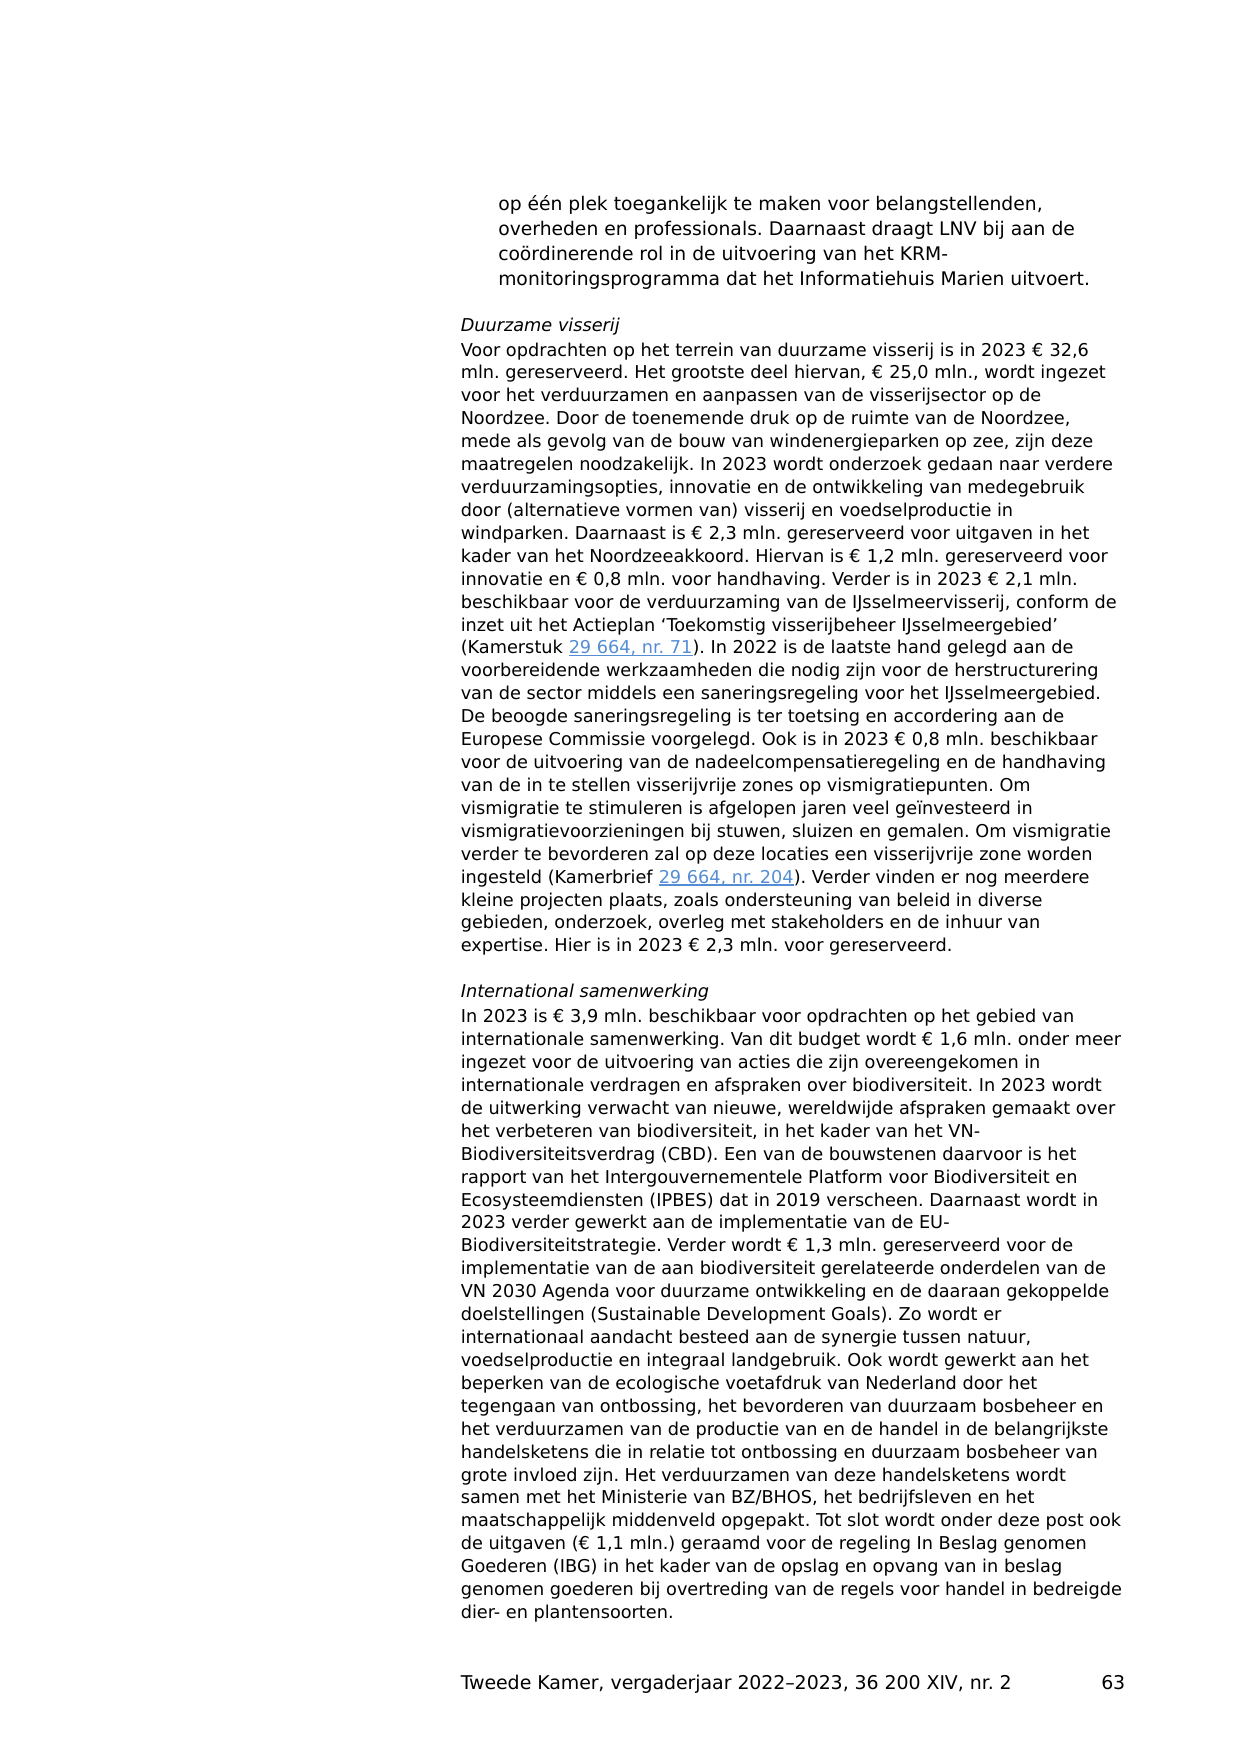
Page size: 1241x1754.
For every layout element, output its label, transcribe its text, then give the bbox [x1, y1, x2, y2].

text In 2023 is € 3,9 mln. beschikbaar voor opdrachten op het gebied van internationale samenwerking. Van dit budget wordt € 1,6 mln. onder meer ingezet voor de uitvoering van acties die zijn overeengekomen in internationale verdragen en afspraken over biodiversiteit. In 2023 wordt de uitwerking verwacht van nieuwe, wereldwijde afspraken gemaakt over het verbeteren van biodiversiteit, in het kader van het VN-Biodiversiteitsverdrag (CBD). Een van de bouwstenen daarvoor is het rapport van het Intergouvernementele Platform voor Biodiversiteit en Ecosysteemdiensten (IPBES) dat in 2019 verscheen. Daarnaast wordt in 2023 verder gewerkt aan de implementatie van de EU-Biodiversiteitstrategie. Verder wordt € 1,3 mln. gereserveerd voor de implementatie van de aan biodiversiteit gerelateerde onderdelen van de VN 2030 Agenda voor duurzame ontwikkeling en de daaraan gekoppelde doelstellingen (Sustainable Development Goals). Zo wordt er internationaal aandacht besteed aan de synergie tussen natuur, voedselproductie en integraal landgebruik. Ook wordt gewerkt aan het beperken van de ecologische voetafdruk van Nederland door het tegengaan van ontbossing, het bevorderen van duurzaam bosbeheer en het verduurzamen van de productie van en de handel in de belangrijkste handelsketens die in relatie tot ontbossing en duurzaam bosbeheer van grote invloed zijn. Het verduurzamen van deze handelsketens wordt samen met het Ministerie van BZ/BHOS, het bedrijfsleven en het maatschappelijk middenveld opgepakt. Tot slot wordt onder deze post ook de uitgaven (€ 1,1 mln.) geraamd voor de regeling In Beslag genomen Goederen (IBG) in het kader van de opslag en opvang van in beslag genomen goederen bij overtreding van de regels voor handel in bedreigde dier- en plantensoorten. [461, 1004, 1125, 1623]
text Duurzame visserij [461, 313, 1125, 336]
text Voor opdrachten op het terrein van duurzame visserij is in 2023 € 32,6 mln. gereserveerd. Het grootste deel hiervan, € 25,0 mln., wordt ingezet voor het verduurzamen en aanpassen van de visserijsector op de Noordzee. Door de toenemende druk op de ruimte van de Noordzee, mede als gevolg van de bouw van windenergieparken op zee, zijn deze maatregelen noodzakelijk. In 2023 wordt onderzoek gedaan naar verdere verduurzamingsopties, innovatie en de ontwikkeling van medegebruik door (alternatieve vormen van) visserij en voedselproductie in windparken. Daarnaast is € 2,3 mln. gereserveerd voor uitgaven in het kader van het Noordzeeakkoord. Hiervan is € 1,2 mln. gereserveerd voor innovatie en € 0,8 mln. voor handhaving. Verder is in 2023 € 2,1 mln. beschikbaar voor de verduurzaming van de IJsselmeervisserij, conform de inzet uit het Actieplan ‘Toekomstig visserijbeheer IJsselmeergebied’ (Kamerstuk 29 664, nr. 71). In 2022 is de laatste hand gelegd aan de voorbereidende werkzaamheden die nodig zijn voor de herstructurering van de sector middels een saneringsregeling voor het IJsselmeergebied. De beoogde saneringsregeling is ter toetsing en accordering aan de Europese Commissie voorgelegd. Ook is in 2023 € 0,8 mln. beschikbaar voor de uitvoering van de nadeelcompensatieregeling en de handhaving van de in te stellen visserijvrije zones op vismigratiepunten. Om vismigratie te stimuleren is afgelopen jaren veel geïnvesteerd in vismigratievoorzieningen bij stuwen, sluizen en gemalen. Om vismigratie verder te bevorderen zal op deze locaties een visserijvrije zone worden ingesteld (Kamerbrief 29 664, nr. 204). Verder vinden er nog meerdere kleine projecten plaats, zoals ondersteuning van beleid in diverse gebieden, onderzoek, overleg met stakeholders en de inhuur van expertise. Hier is in 2023 € 2,3 mln. voor gereserveerd. [461, 338, 1125, 956]
text International samenwerking [461, 979, 1125, 1002]
list op één plek toegankelijk te maken voor belangstellenden, overheden en professionals. Daarnaast draagt LNV bij aan de coördinerende rol in de uitvoering van het KRM-monitoringsprogramma dat het Informatiehuis Marien uitvoert. [461, 191, 1125, 291]
